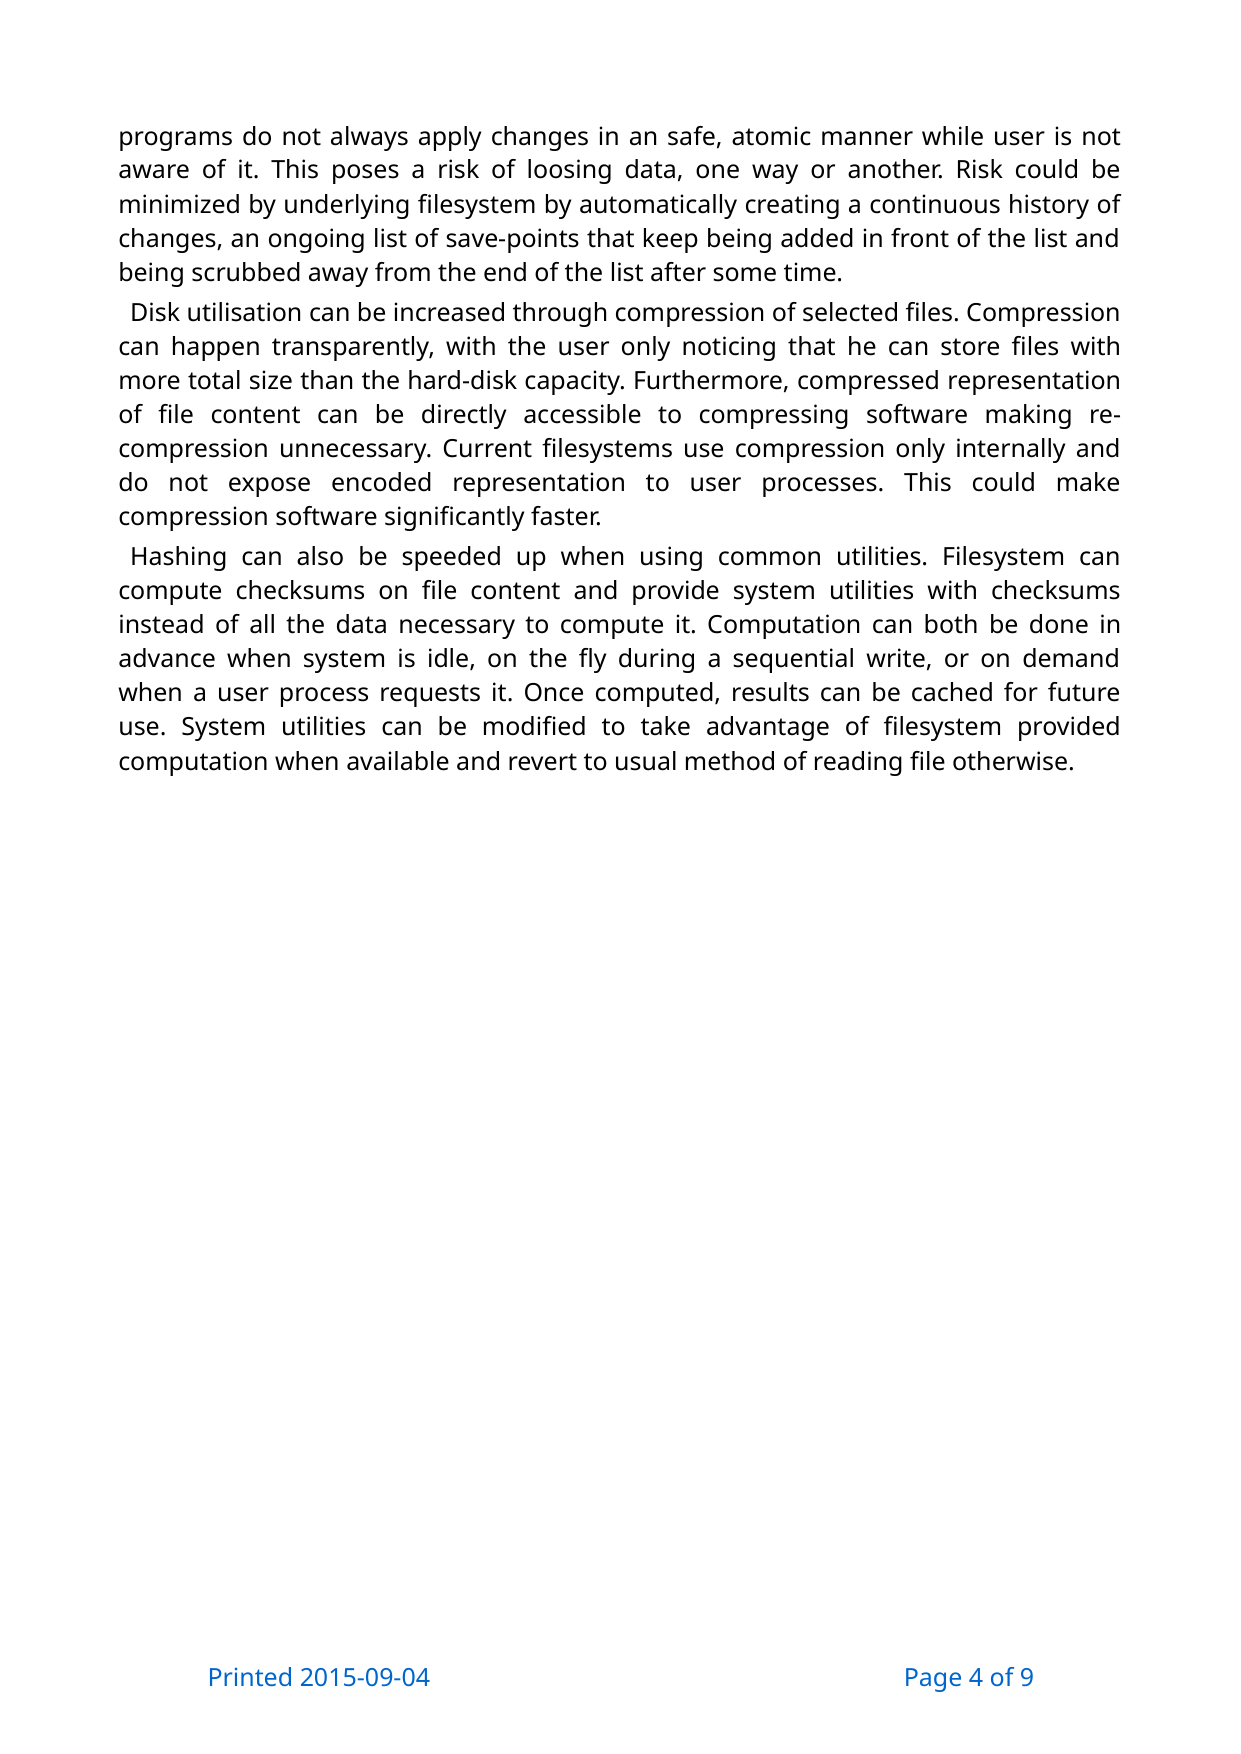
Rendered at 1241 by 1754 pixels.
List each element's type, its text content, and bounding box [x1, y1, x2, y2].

text programs do not always apply changes in an safe, atomic manner while user is not aware of it. This poses a risk of loosing data, one way or another. Risk could be minimized by underlying filesystem by automatically creating a continuous history of changes, an ongoing list of save-points that keep being added in front of the list and being scrubbed away from the end of the list after some time. [118, 118, 1122, 288]
text Disk utilisation can be increased through compression of selected files. Compression can happen transparently, with the user only noticing that he can store files with more total size than the hard-disk capacity. Furthermore, compressed representation of file content can be directly accessible to compressing software making re-compression unnecessary. Current filesystems use compression only internally and do not expose encoded representation to user processes. This could make compression software significantly faster. [118, 294, 1122, 533]
text Hashing can also be speeded up when using common utilities. Filesystem can compute checksums on file content and provide system utilities with checksums instead of all the data necessary to compute it. Computation can both be done in advance when system is idle, on the fly during a sequential write, or on demand when a user process requests it. Once computed, results can be cached for future use. System utilities can be modified to take advantage of filesystem provided computation when available and revert to usual method of reading file otherwise. [118, 539, 1122, 777]
